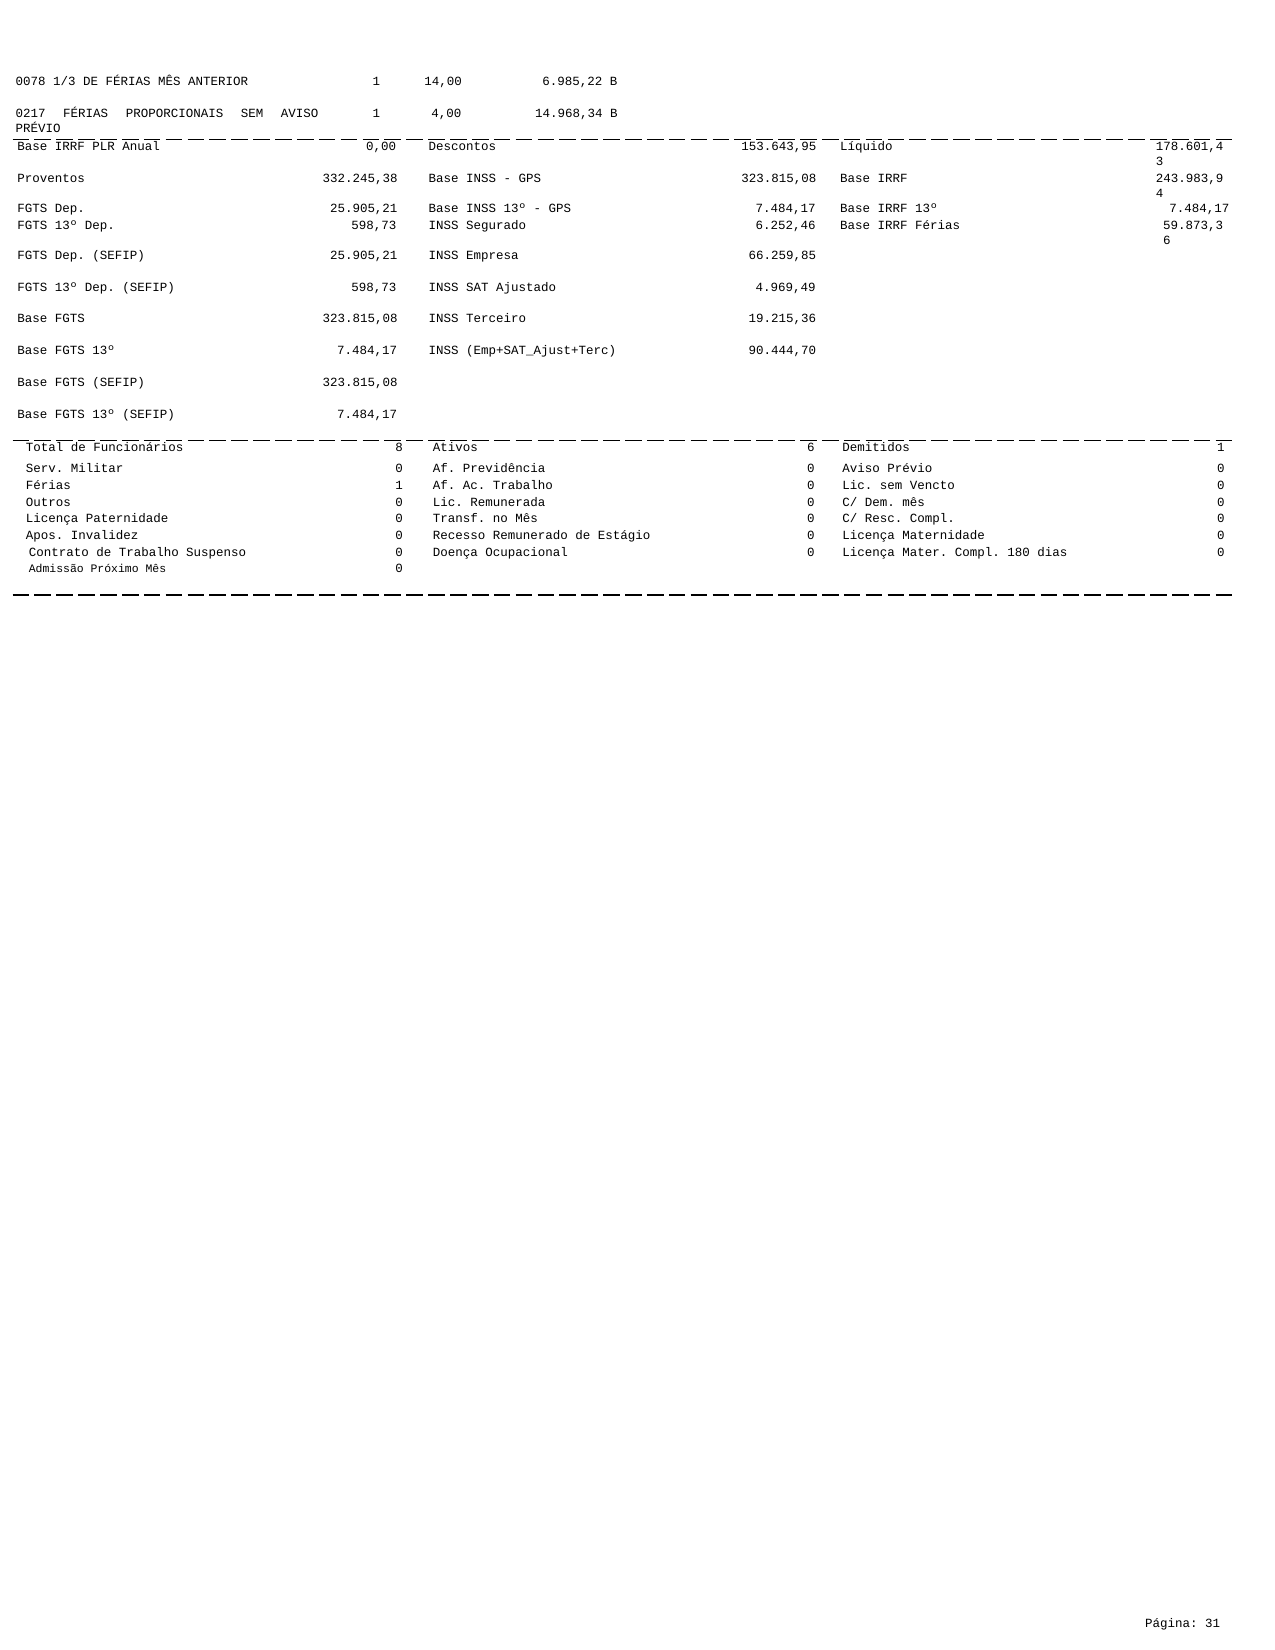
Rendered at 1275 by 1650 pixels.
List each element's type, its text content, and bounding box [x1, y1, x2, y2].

table_cell 7.484,17 [323, 408, 424, 439]
table_cell Total de Funcionários [13, 440, 322, 462]
table_cell 6.985,22 B [535, 75, 741, 107]
table_cell 4.969,49 [741, 281, 840, 312]
table_cell Base IRRF Férias [840, 219, 1156, 249]
table_cell Af. Ac. Trabalho [424, 479, 741, 496]
table_cell 4,00 [424, 107, 535, 138]
table_cell 1 [323, 107, 424, 138]
table_cell Serv. Militar [13, 463, 322, 479]
table_cell 0217 FÉRIAS PROPORCIONAIS SEM AVISO PRÉVIO [13, 107, 322, 138]
table_cell [1156, 75, 1233, 107]
table_cell 323.815,08 [323, 376, 424, 408]
table_cell Base IRRF [840, 172, 1156, 202]
table_cell [1156, 281, 1233, 312]
table_cell 6 [741, 440, 840, 462]
table_cell Líquido [840, 139, 1156, 172]
table_cell FGTS Dep. [13, 202, 322, 219]
table_cell [741, 563, 840, 594]
table_cell FGTS Dep. (SEFIP) [13, 249, 322, 281]
table_cell Base INSS 13º - GPS [424, 202, 741, 219]
table_cell 178.601,43 [1156, 139, 1233, 172]
table_cell 7.484,17 [1156, 202, 1233, 219]
table_cell [741, 75, 840, 107]
table_cell 598,73 [323, 219, 424, 249]
table_cell [840, 376, 1156, 408]
table_cell 14,00 [424, 75, 535, 107]
table_cell [424, 376, 741, 408]
table_cell Lic. sem Vencto [840, 479, 1156, 496]
table_cell 8 [323, 440, 424, 462]
table_cell 14.968,34 B [535, 107, 741, 138]
table_cell [840, 408, 1156, 439]
table_cell Descontos [424, 139, 535, 172]
table_cell [1156, 408, 1233, 439]
table_cell [1156, 376, 1233, 408]
table_cell 0 [1156, 546, 1233, 562]
table_cell 0 [1156, 513, 1233, 529]
table_cell [840, 344, 1156, 376]
table_cell 0 [323, 513, 424, 529]
table_cell Base FGTS [13, 313, 322, 344]
table_cell [1156, 563, 1233, 594]
table_cell Licença Mater. Compl. 180 dias [840, 546, 1156, 562]
table_cell 0 [741, 513, 840, 529]
table_cell [840, 563, 1156, 594]
table_cell 0 [323, 546, 424, 562]
table_cell Aviso Prévio [840, 463, 1156, 479]
table_cell 0 [1156, 463, 1233, 479]
table_cell INSS Empresa [424, 249, 741, 281]
table_cell 0 [323, 463, 424, 479]
table_cell Licença Maternidade [840, 529, 1156, 546]
table_cell Base FGTS (SEFIP) [13, 376, 322, 408]
table_cell 0 [323, 563, 424, 594]
table_cell Admissão Próximo Mês [13, 563, 322, 594]
table_cell [424, 408, 741, 439]
table_cell [741, 408, 840, 439]
table_cell Contrato de Trabalho Suspenso [13, 546, 322, 562]
table_cell INSS Terceiro [424, 313, 741, 344]
table_cell 0 [1156, 529, 1233, 546]
table_cell 332.245,38 [323, 172, 424, 202]
table_cell 0 [741, 496, 840, 512]
table_cell INSS Segurado [424, 219, 741, 249]
table_cell 25.905,21 [323, 202, 424, 219]
table_cell 66.259,85 [741, 249, 840, 281]
table_cell Transf. no Mês [424, 513, 741, 529]
table_cell 1 [323, 75, 424, 107]
table_cell Proventos [13, 172, 322, 202]
table_cell [840, 249, 1156, 281]
table_cell Licença Paternidade [13, 513, 322, 529]
table_cell INSS SAT Ajustado [424, 281, 741, 312]
table_cell C/ Resc. Compl. [840, 513, 1156, 529]
table_cell 598,73 [323, 281, 424, 312]
table_cell Doença Ocupacional [424, 546, 741, 562]
table_cell [1156, 249, 1233, 281]
table_cell C/ Dem. mês [840, 496, 1156, 512]
table_cell 0 [741, 479, 840, 496]
table_cell Base FGTS 13º (SEFIP) [13, 408, 322, 439]
table_cell 7.484,17 [323, 344, 424, 376]
table_cell [840, 281, 1156, 312]
table_cell 0078 1/3 DE FÉRIAS MÊS ANTERIOR [13, 75, 322, 107]
table_cell Base IRRF 13º [840, 202, 1156, 219]
table_cell [424, 563, 741, 594]
table_cell 0 [323, 529, 424, 546]
table_cell [741, 107, 840, 138]
table_cell 1 [1156, 440, 1233, 462]
table_cell FGTS 13º Dep. (SEFIP) [13, 281, 322, 312]
table_cell Férias [13, 479, 322, 496]
table_cell 153.643,95 [741, 139, 840, 172]
table_cell Apos. Invalidez [13, 529, 322, 546]
table_cell Outros [13, 496, 322, 512]
table_cell [535, 139, 741, 172]
table_cell FGTS 13º Dep. [13, 219, 322, 249]
table_cell Ativos [424, 440, 741, 462]
table_cell 243.983,94 [1156, 172, 1233, 202]
table_cell Lic. Remunerada [424, 496, 741, 512]
table_cell 323.815,08 [323, 313, 424, 344]
table_cell Demitidos [840, 440, 1156, 462]
table_cell [840, 107, 1156, 138]
table_cell 0 [741, 529, 840, 546]
table_cell 90.444,70 [741, 344, 840, 376]
table_cell [741, 376, 840, 408]
table_cell [1156, 313, 1233, 344]
table_cell 7.484,17 [741, 202, 840, 219]
table_cell 0,00 [323, 139, 424, 172]
table_cell 323.815,08 [741, 172, 840, 202]
table_cell [840, 75, 1156, 107]
table_cell INSS (Emp+SAT_Ajust+Terc) [424, 344, 741, 376]
table_cell 0 [1156, 496, 1233, 512]
table_cell Base IRRF PLR Anual [13, 139, 322, 172]
table_cell 59.873,36 [1156, 219, 1233, 249]
table_cell 0 [1156, 479, 1233, 496]
table_cell 0 [741, 463, 840, 479]
table_cell Recesso Remunerado de Estágio [424, 529, 741, 546]
table_cell 0 [741, 546, 840, 562]
table_cell [1156, 344, 1233, 376]
table_cell 25.905,21 [323, 249, 424, 281]
table_cell [1156, 107, 1233, 138]
table_cell Base FGTS 13º [13, 344, 322, 376]
table_cell [840, 313, 1156, 344]
table_cell 0 [323, 496, 424, 512]
table_cell 6.252,46 [741, 219, 840, 249]
table_cell 19.215,36 [741, 313, 840, 344]
table_cell Af. Previdência [424, 463, 741, 479]
table_cell 1 [323, 479, 424, 496]
table_cell Base INSS - GPS [424, 172, 741, 202]
